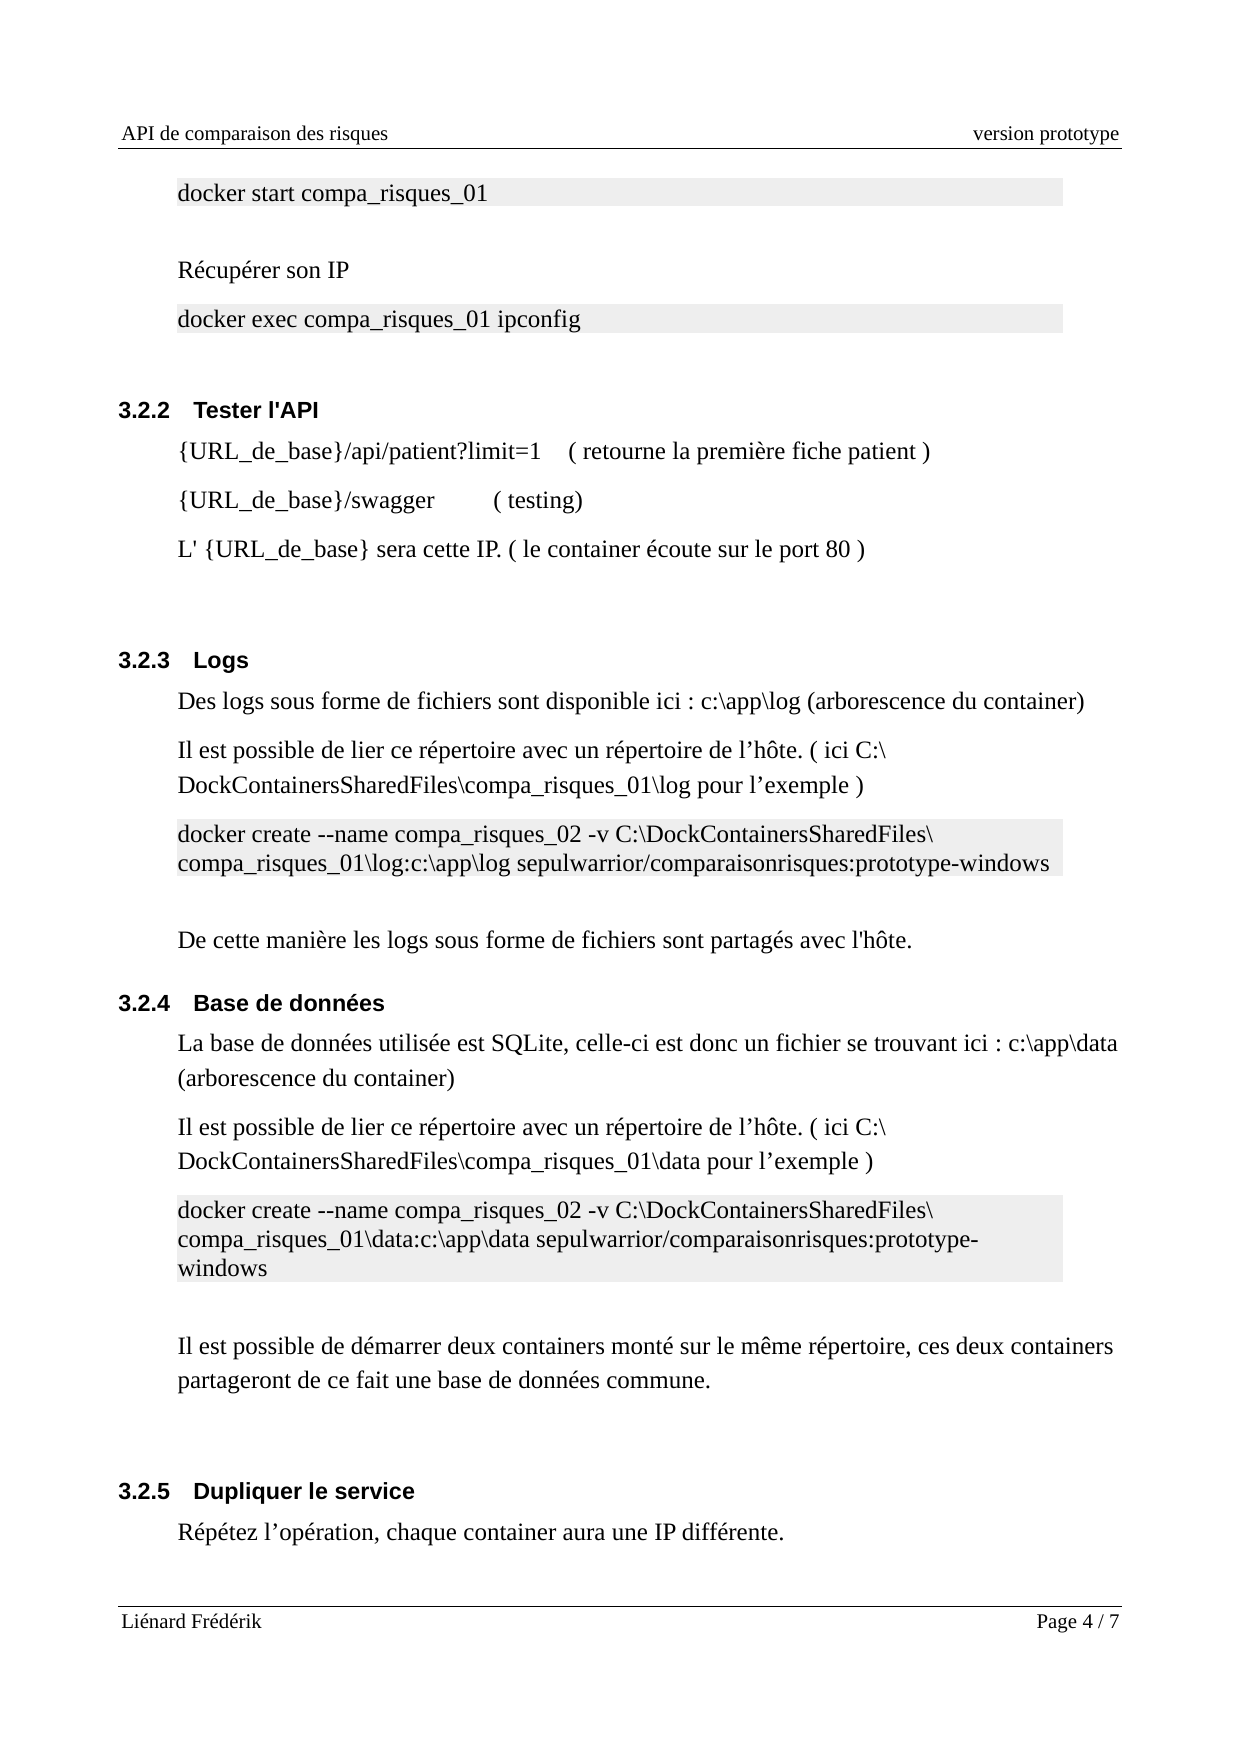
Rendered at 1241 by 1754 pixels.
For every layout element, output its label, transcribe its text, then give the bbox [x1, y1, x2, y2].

subtitle Dupliquer le service [118, 1478, 1122, 1505]
text {URL_de_base}/api/patient?limit=1 ( retourne la première fiche patient ) [177, 436, 1122, 465]
subtitle Base de données [118, 989, 1122, 1016]
subtitle Logs [118, 647, 1122, 674]
text De cette manière les logs sous forme de fichiers sont partagés avec l'hôte. [177, 925, 1122, 954]
text Il est possible de lier ce répertoire avec un répertoire de l’hôte. ( ici C:\DockContainersSharedFiles\compa_risques_01\data pour l’exemple ) [177, 1112, 1122, 1175]
text docker exec compa_risques_01 ipconfig [177, 304, 1063, 333]
subtitle Tester l'API [118, 397, 1122, 424]
text Des logs sous forme de fichiers sont disponible ici : c:\app\log (arborescence du container) [177, 686, 1122, 715]
text Il est possible de démarrer deux containers monté sur le même répertoire, ces deux containers partageront de ce fait une base de données commune. [177, 1331, 1122, 1394]
text Récupérer son IP [177, 255, 1122, 284]
text docker create --name compa_risques_02 -v C:\DockContainersSharedFiles\compa_risques_01\log:c:\app\log sepulwarrior/comparaisonrisques:prototype-windows [177, 819, 1063, 876]
text La base de données utilisée est SQLite, celle-ci est donc un fichier se trouvant ici : c:\app\data (arborescence du container) [177, 1028, 1122, 1092]
text docker start compa_risques_01 [177, 178, 1063, 206]
text L' {URL_de_base} sera cette IP. ( le container écoute sur le port 80 ) [177, 534, 1122, 563]
text Répétez l’opération, chaque container aura une IP différente. [177, 1517, 1122, 1546]
text {URL_de_base}/swagger ( testing) [177, 485, 1122, 514]
text Il est possible de lier ce répertoire avec un répertoire de l’hôte. ( ici C:\DockContainersSharedFiles\compa_risques_01\log pour l’exemple ) [177, 735, 1122, 798]
text docker create --name compa_risques_02 -v C:\DockContainersSharedFiles\compa_risques_01\data:c:\app\data sepulwarrior/comparaisonrisques:prototype-windows [177, 1195, 1063, 1282]
